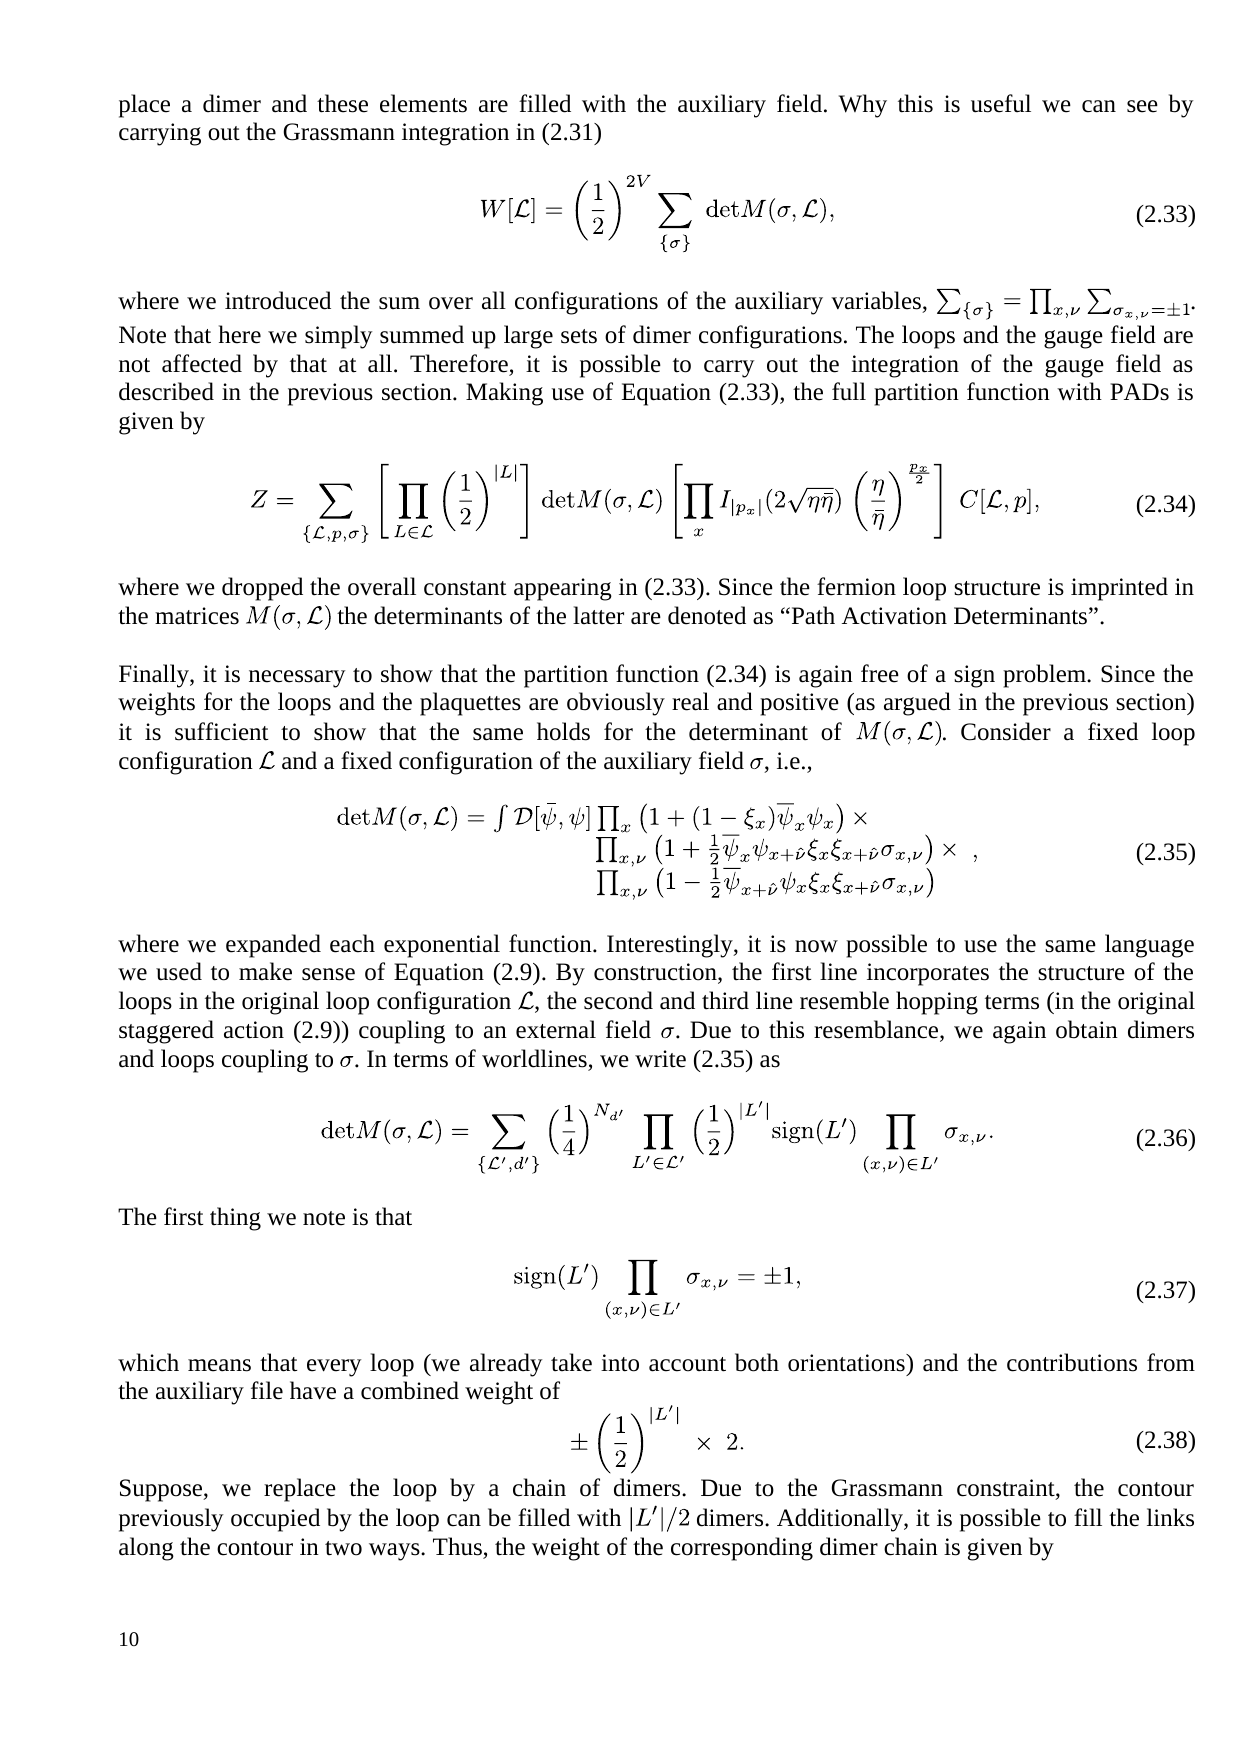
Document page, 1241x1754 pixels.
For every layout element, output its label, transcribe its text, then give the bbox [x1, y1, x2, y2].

text (2.35) [634, 803, 1196, 900]
text [118, 1260, 628, 1319]
text [118, 1405, 670, 1473]
text where we expanded each exponential function. Interestingly, it is now possible to use the same language we used to make sense of Equation (2.9). By construction, the first line incorporates the structure of the loops in the original loop configuration , the second and third line resemble hopping terms (in the original staggered action (2.9)) coupling to an external field . Due to this resemblance, we again obtain dimers and loops coupling to . In terms of worldlines, we write (2.35) as [118, 929, 1196, 1072]
text [118, 175, 628, 252]
text (2.38) [673, 1405, 1196, 1473]
text [118, 803, 632, 900]
text (2.34) [365, 464, 1196, 543]
text (2.37) [643, 1260, 1196, 1319]
text where we introduced the sum over all configurations of the auxiliary variables, . Note that here we simply summed up large sets of dimer configurations. The loops and the gauge field are not affected by that at all. Therefore, it is possible to carry out the integration of the gauge field as described in the previous section. Making use of Equation (2.33), the full partition function with PADs is given by [118, 281, 1196, 435]
text Finally, it is necessary to show that the partition function (2.34) is again free of a sign problem. Since the weights for the loops and the plaquettes are obviously real and positive (as argued in the previous section) it is sufficient to show that the same holds for the determinant of . Consider a fixed loop configuration and a fixed configuration of the auxiliary field , i.e., [118, 659, 1196, 774]
text [118, 464, 381, 543]
text The first thing we note is that [118, 1202, 1196, 1231]
text (2.33) [651, 175, 1196, 252]
text Suppose, we replace the loop by a chain of dimers. Due to the Grassmann constraint, the contour previously occupied by the loop can be filled with dimers. Additionally, it is possible to fill the links along the contour in two ways. Thus, the weight of the corresponding dimer chain is given by [118, 1473, 1196, 1561]
text place a dimer and these elements are filled with the auxiliary field. Why this is useful we can see by carrying out the Grassmann integration in (2.31) [118, 89, 1196, 146]
text [118, 1101, 760, 1173]
text (2.36) [763, 1101, 1196, 1173]
text which means that every loop (we already take into account both orientations) and the contributions from the auxiliary file have a combined weight of [118, 1348, 1196, 1405]
text where we dropped the overall constant appearing in (2.33). Since the fermion loop structure is imprinted in the matrices the determinants of the latter are denoted as “Path Activation Determinants”. [118, 572, 1196, 630]
